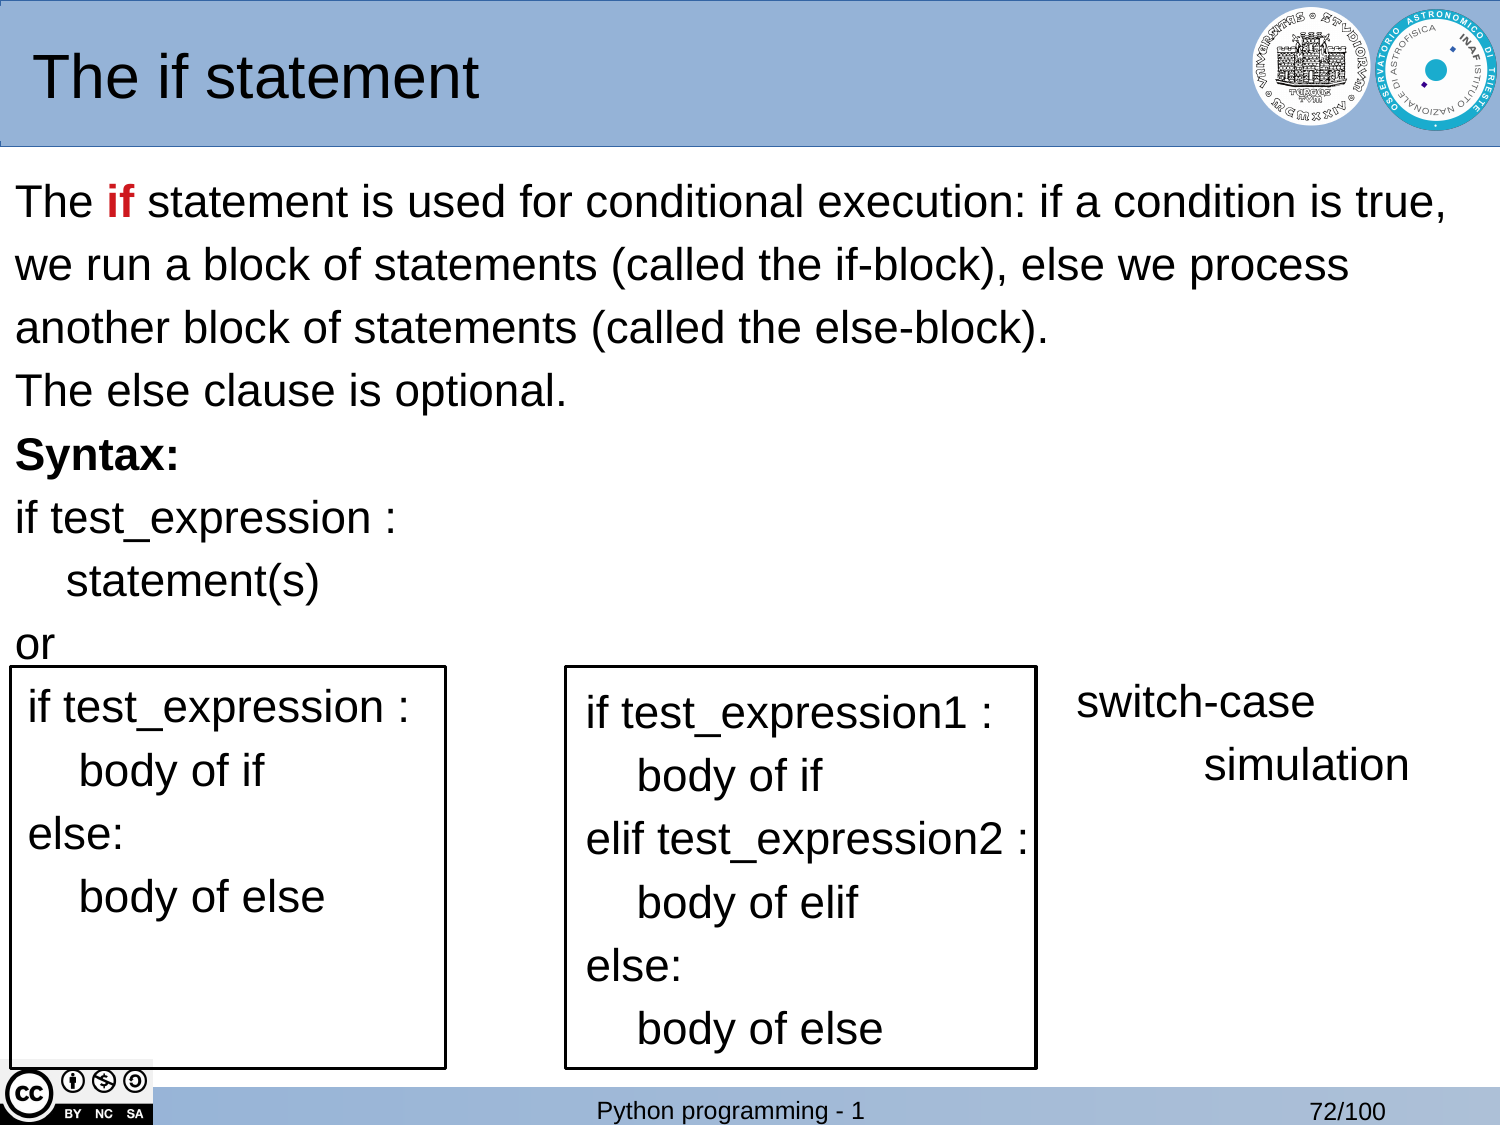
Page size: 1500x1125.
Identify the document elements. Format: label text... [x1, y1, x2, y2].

text_box The if statement [0, 5, 1253, 141]
text_box [565, 666, 1037, 1069]
list if test_expression1 : body of if elif test_expression2 : body of elif else: body of else [570, 666, 1062, 1095]
picture [0, 1059, 153, 1125]
picture [1253, 0, 1500, 155]
text_box [10, 666, 446, 1069]
list switch-case simulation [1061, 655, 1487, 1084]
list The if statement is used for conditional execution: if a condition is true, we run a block of statements (called the if-block), else we process another block of statements (called the else-block). The else clause is optional. Syntax: if test_expression : statement(s) or if test_expression : body of if else: body of else [0, 155, 1500, 1012]
